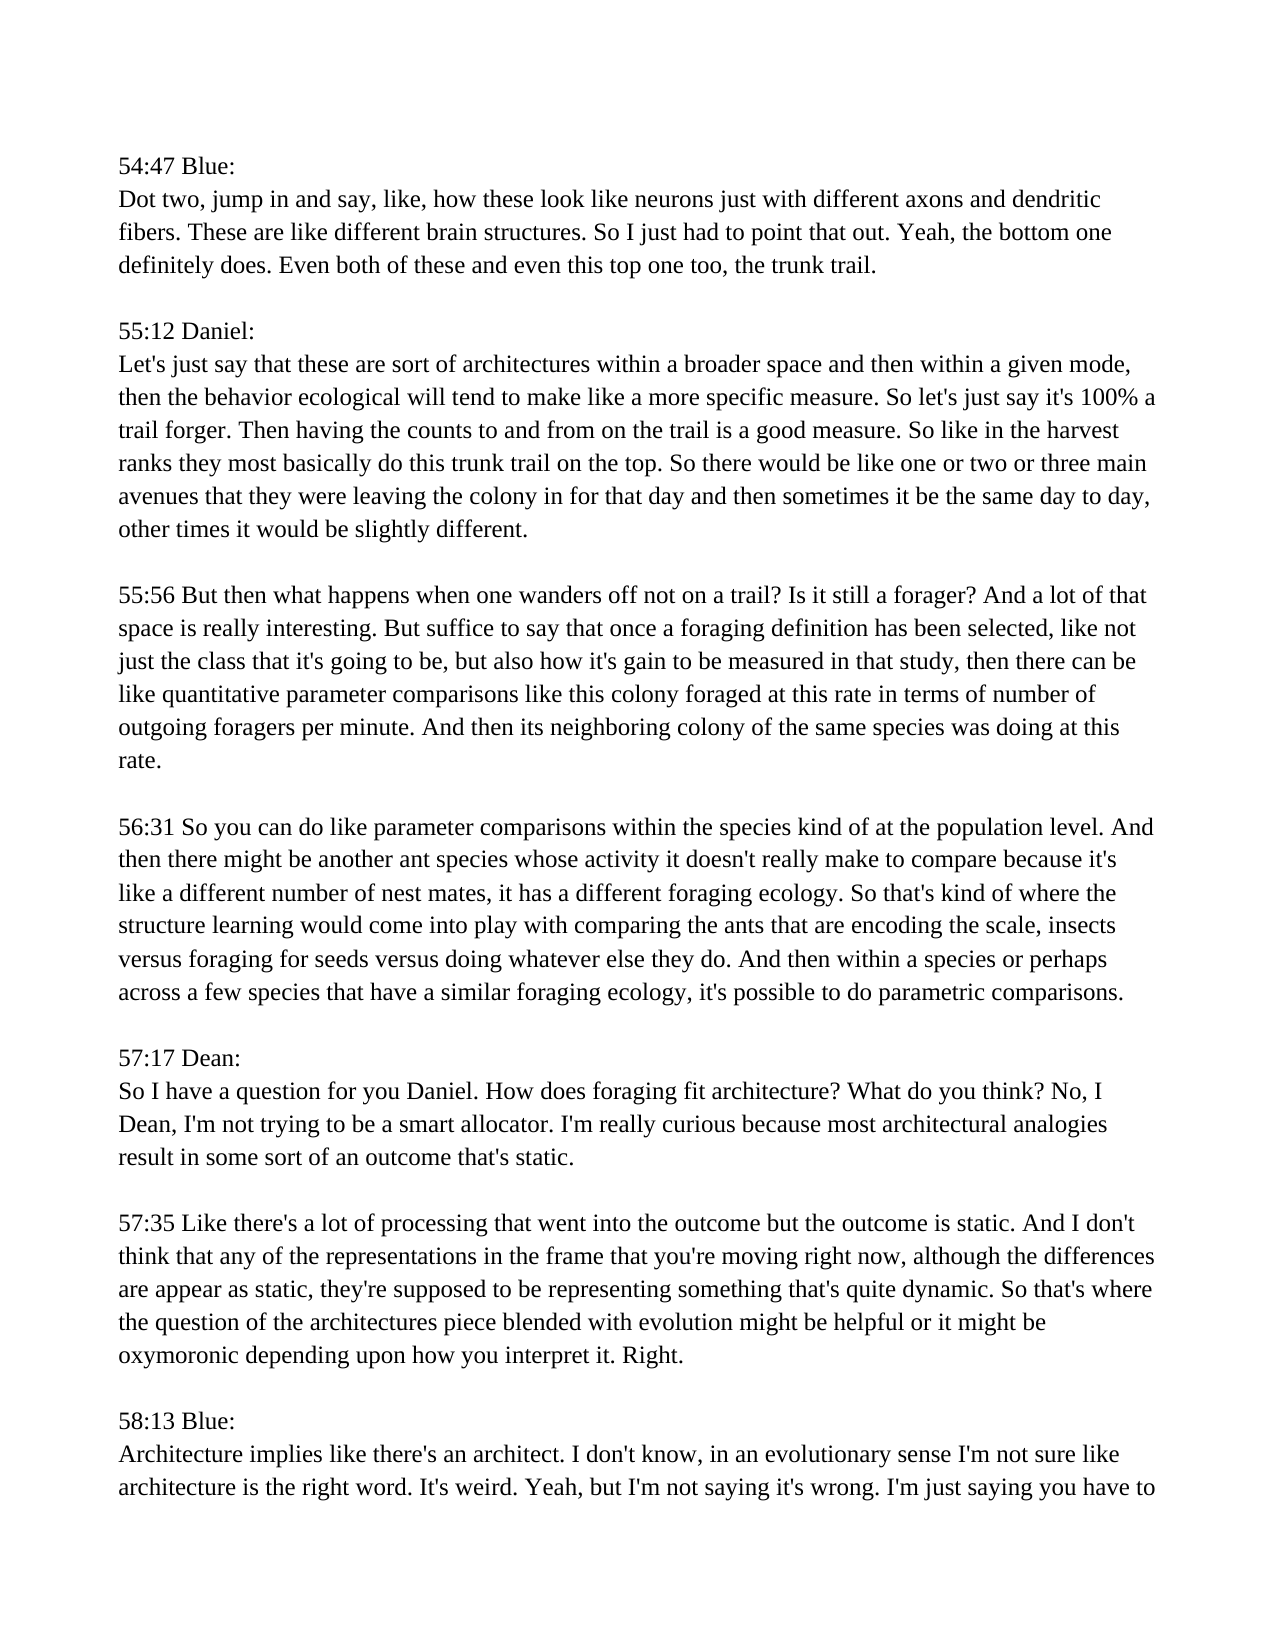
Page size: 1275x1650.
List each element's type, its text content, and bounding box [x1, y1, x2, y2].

text 54:47 Blue: Dot two, jump in and say, like, how these look like neurons just with different axons and dendritic fibers. These are like different brain structures. So I just had to point that out. Yeah, the bottom one definitely does. Even both of these and even this top one too, the trunk trail. 55:12 Daniel: Let's just say that these are sort of architectures within a broader space and then within a given mode, then the behavior ecological will tend to make like a more specific measure. So let's just say it's 100% a trail forger. Then having the counts to and from on the trail is a good measure. So like in the harvest ranks they most basically do this trunk trail on the top. So there would be like one or two or three main avenues that they were leaving the colony in for that day and then sometimes it be the same day to day, other times it would be slightly different. 55:56 But then what happens when one wanders off not on a trail? Is it still a forager? And a lot of that space is really interesting. But suffice to say that once a foraging definition has been selected, like not just the class that it's going to be, but also how it's gain to be measured in that study, then there can be like quantitative parameter comparisons like this colony foraged at this rate in terms of number of outgoing foragers per minute. And then its neighboring colony of the same species was doing at this rate. 56:31 So you can do like parameter comparisons within the species kind of at the population level. And then there might be another ant species whose activity it doesn't really make to compare because it's like a different number of nest mates, it has a different foraging ecology. So that's kind of where the structure learning would come into play with comparing the ants that are encoding the scale, insects versus foraging for seeds versus doing whatever else they do. And then within a species or perhaps across a few species that have a similar foraging ecology, it's possible to do parametric comparisons. 57:17 Dean: So I have a question for you Daniel. How does foraging fit architecture? What do you think? No, I Dean, I'm not trying to be a smart allocator. I'm really curious because most architectural analogies result in some sort of an outcome that's static. 57:35 Like there's a lot of processing that went into the outcome but the outcome is static. And I don't think that any of the representations in the frame that you're moving right now, although the differences are appear as static, they're supposed to be representing something that's quite dynamic. So that's where the question of the architectures piece blended with evolution might be helpful or it might be oxymoronic depending upon how you interpret it. Right. 58:13 Blue: Architecture implies like there's an architect. I don't know, in an evolutionary sense I'm not sure like architecture is the right word. It's weird. Yeah, but I'm not saying it's wrong. I'm just saying you have to [118, 118, 1157, 1501]
